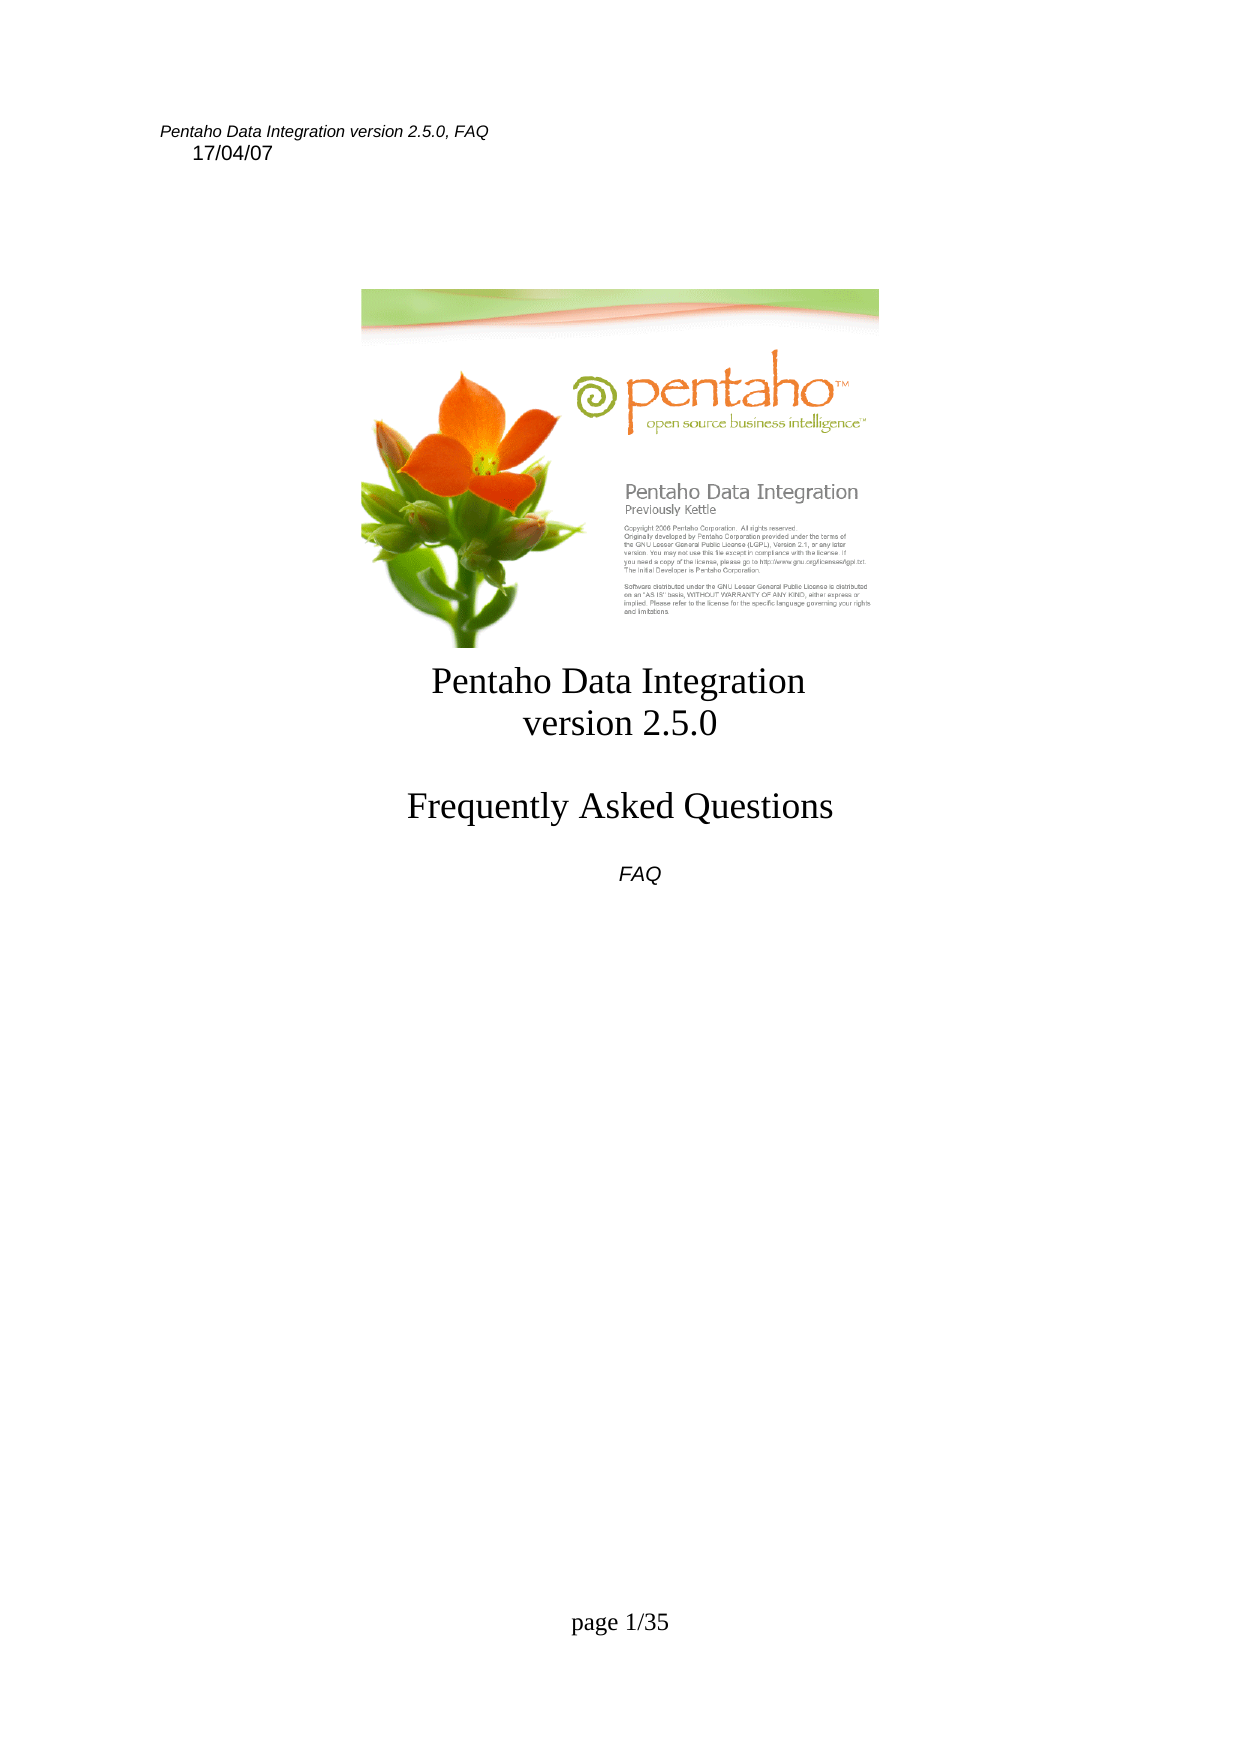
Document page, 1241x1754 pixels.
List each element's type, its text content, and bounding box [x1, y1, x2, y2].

text FAQ [118, 862, 1122, 885]
picture [361, 289, 879, 648]
text version 2.5.0 [118, 702, 1122, 743]
text Pentaho Data Integration [118, 660, 1122, 702]
text Frequently Asked Questions [118, 785, 1122, 826]
